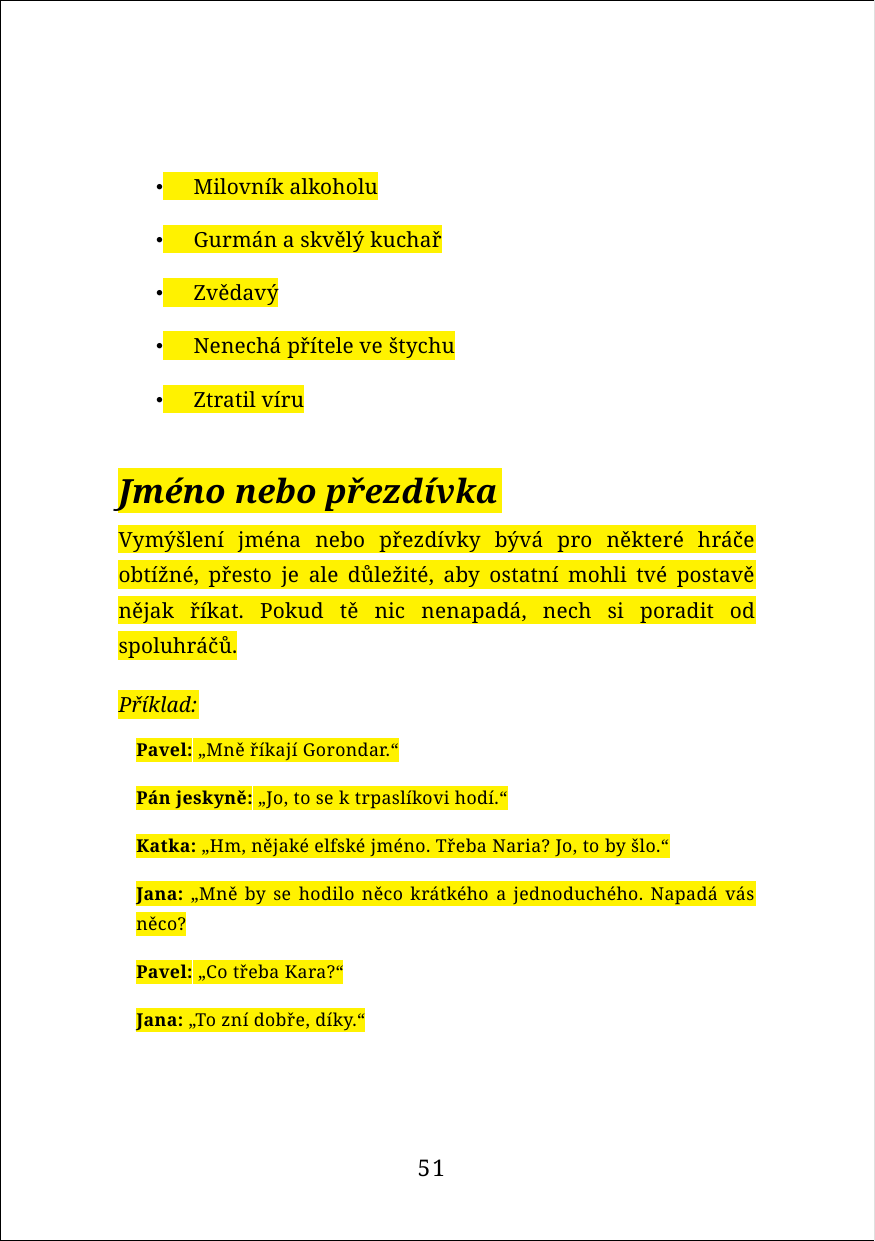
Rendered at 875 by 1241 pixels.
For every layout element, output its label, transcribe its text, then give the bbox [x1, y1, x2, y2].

text Pán jeskyně: „Jo, to se k trpaslíkovi hodí.“ [136, 786, 756, 810]
text Vymýšlení jména nebo přezdívky bývá pro některé hráče obtížné, přesto je ale důležité, aby ostatní mohli tvé postavě nějak říkat. Pokud tě nic nenapadá, nech si poradit od spoluhráčů. [118, 525, 756, 660]
subtitle Jméno nebo přezdívka [118, 467, 756, 513]
text Pavel: „Co třeba Kara?“ [136, 959, 756, 984]
list Milovník alkoholu [156, 172, 756, 200]
text Katka: „Hm, nějaké elfské jméno. Třeba Naria? Jo, to by šlo.“ [136, 833, 756, 858]
text Pavel: „Mně říkají Gorondar.“ [136, 738, 756, 762]
text Jana: „To zní dobře, díky.“ [136, 1007, 756, 1032]
list Zvědavý [156, 278, 756, 307]
list Ztratil víru [156, 385, 756, 413]
text Příklad: [118, 690, 756, 719]
list Gurmán a skvělý kuchař [156, 225, 756, 253]
list Nenechá přítele ve štychu [156, 331, 756, 360]
text Jana: „Mně by se hodilo něco krátkého a jednoduchého. Napadá vás něco? [136, 881, 756, 936]
